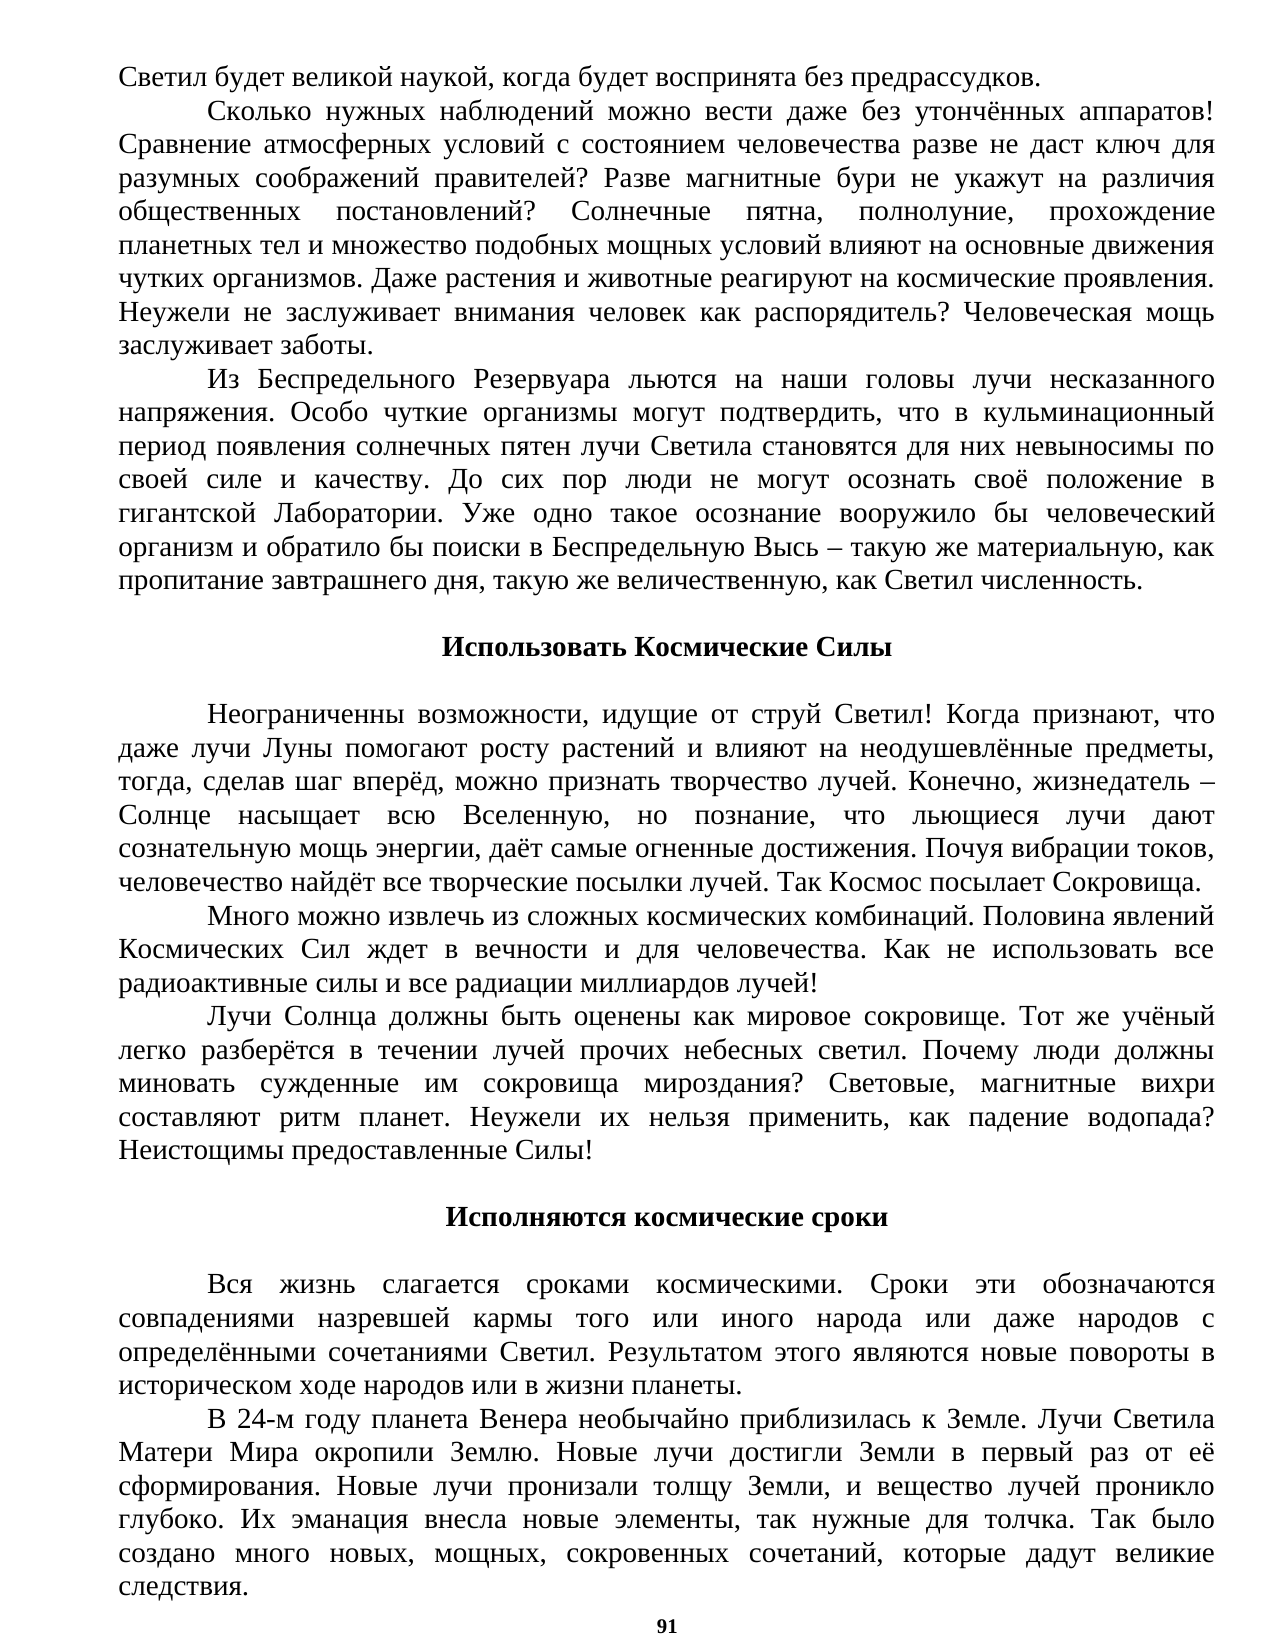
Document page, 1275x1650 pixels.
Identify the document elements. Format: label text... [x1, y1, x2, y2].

text Из Беспредельного Резервуара льются на наши головы лучи несказанного напряжения. Особо чуткие организмы могут подтвердить, что в кульминационный период появления солнечных пятен лучи Светила становятся для них невыносимы по своей силе и качеству. До сих пор люди не могут осознать своё положение в гигантской Лаборатории. Уже одно такое осознание вооружило бы человеческий организм и обратило бы поиски в Беспредельную Высь – такую же материальную, как пропитание завтрашнего дня, такую же величественную, как Светил численность. [118, 361, 1216, 596]
text Лучи Солнца должны быть оценены как мировое сокровище. Тот же учёный легко разберётся в течении лучей прочих небесных светил. Почему люди должны миновать сужденные им сокровища мироздания? Световые, магнитные вихри составляют ритм планет. Неужели их нельзя применить, как падение водопада? Неистощимы предоставленные Силы! [118, 998, 1216, 1166]
text Неограниченны возможности, идущие от струй Светил! Когда признают, что даже лучи Луны помогают росту растений и влияют на неодушевлённые предметы, тогда, сделав шаг вперёд, можно признать творчество лучей. Конечно, жизнедатель – Солнце насыщает всю Вселенную, но познание, что льющиеся лучи дают сознательную мощь энергии, даёт самые огненные достижения. Почуя вибрации токов, человечество найдёт все творческие посылки лучей. Так Космос посылает Сокровища. [118, 696, 1216, 898]
text Вся жизнь слагается сроками космическими. Сроки эти обозначаются совпадениями назревшей кармы того или иного народа или даже народов с определёнными сочетаниями Светил. Результатом этого являются новые повороты в историческом ходе народов или в жизни планеты. [118, 1267, 1216, 1401]
text Сколько нужных наблюдений можно вести даже без утончённых аппаратов! Сравнение атмосферных условий с состоянием человечества разве не даст ключ для разумных соображений правителей? Разве магнитные бури не укажут на различия общественных постановлений? Солнечные пятна, полнолуние, прохождение планетных тел и множество подобных мощных условий влияют на основные движения чутких организмов. Даже растения и животные реагируют на космические проявления. Неужели не заслуживает внимания человек как распорядитель? Человеческая мощь заслуживает заботы. [118, 93, 1216, 361]
text Светил будет великой наукой, когда будет воспринята без предрассудков. [118, 59, 1216, 93]
text Много можно извлечь из сложных космических комбинаций. Половина явлений Космических Сил ждет в вечности и для человечества. Как не использовать все радиоактивные силы и все радиации миллиардов лучей! [118, 898, 1216, 998]
subtitle Использовать Космические Силы [118, 629, 1216, 663]
subtitle Исполняются космические сроки [118, 1199, 1216, 1233]
text В 24-м году планета Венера необычайно приблизилась к Земле. Лучи Светила Матери Мира окропили Землю. Новые лучи достигли Земли в первый раз от её сформирования. Новые лучи пронизали толщу Земли, и вещество лучей проникло глубоко. Их эманация внесла новые элементы, так нужные для толчка. Так было создано много новых, мощных, сокровенных сочетаний, которые дадут великие следствия. [118, 1401, 1216, 1602]
